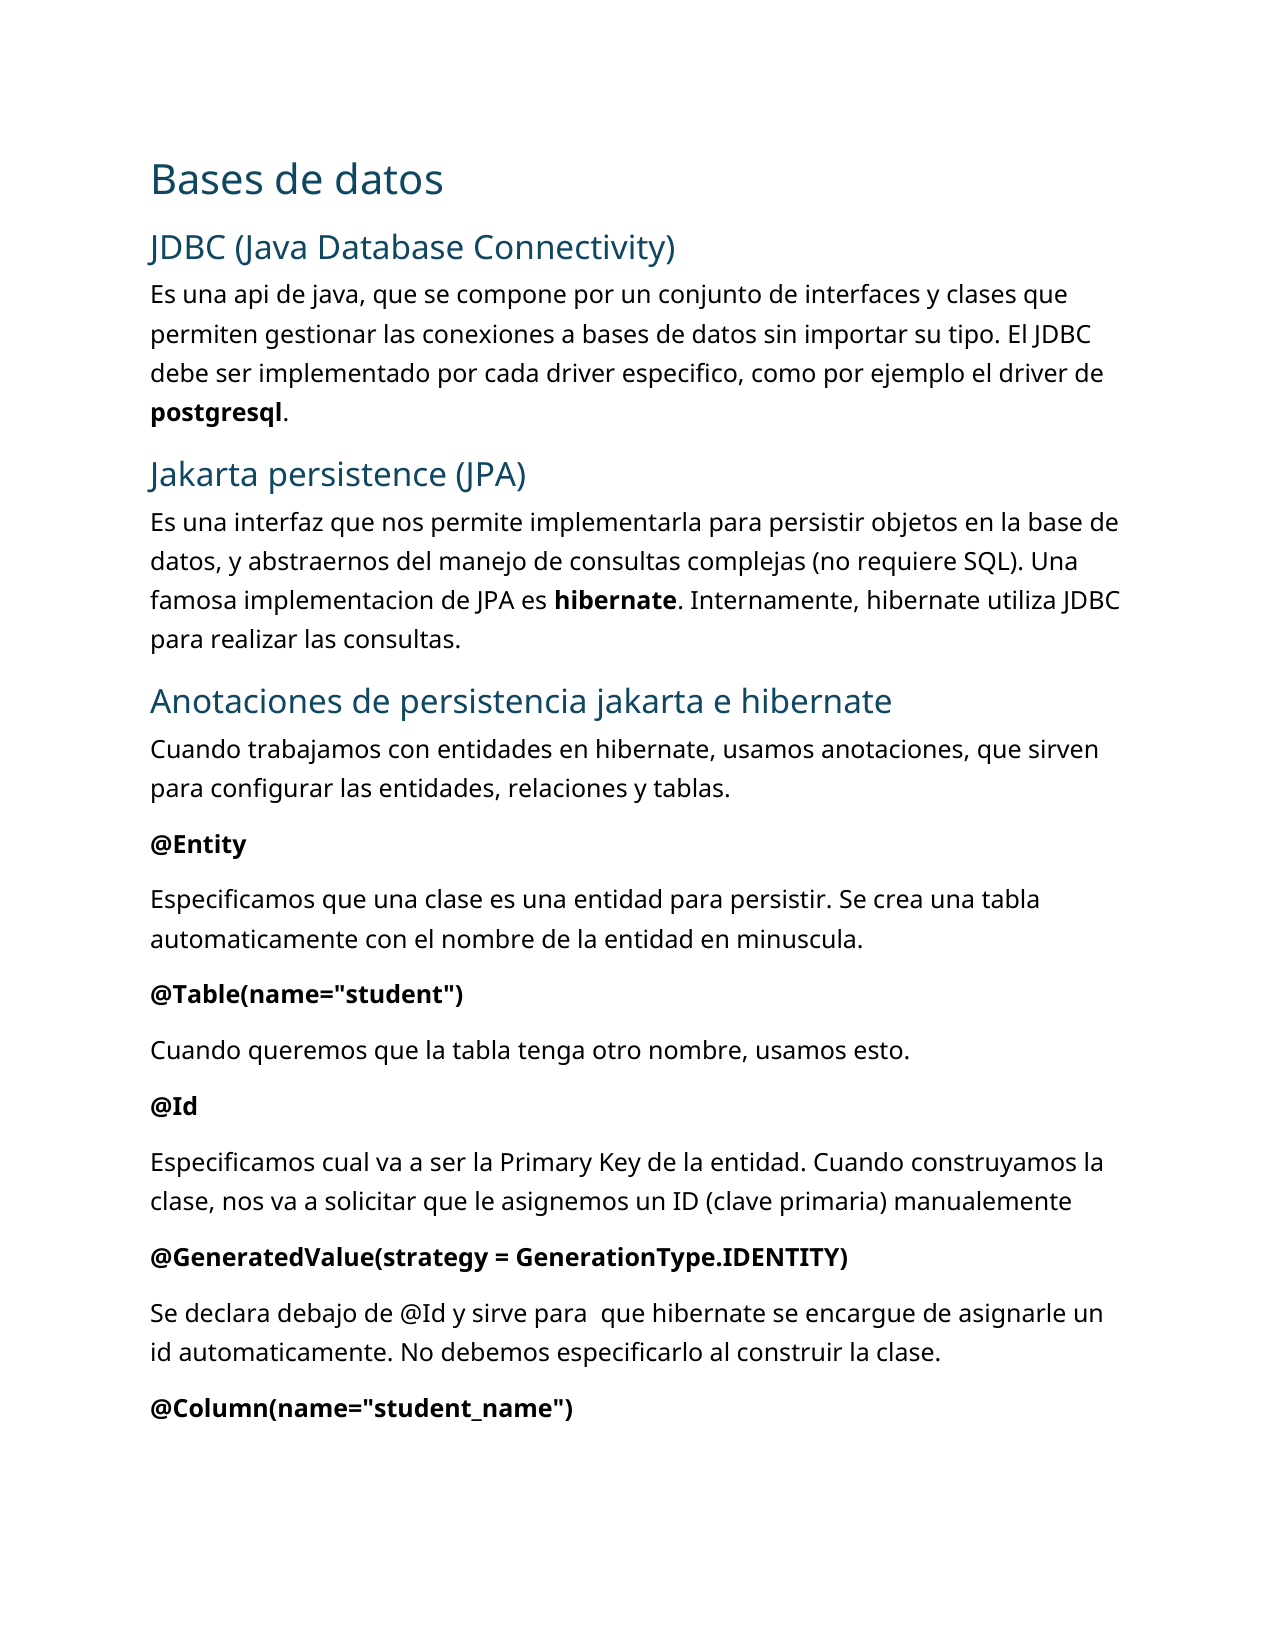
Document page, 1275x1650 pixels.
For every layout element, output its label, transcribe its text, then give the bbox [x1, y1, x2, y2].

text @Table(name="student") [150, 977, 1125, 1011]
text @Entity [150, 826, 1125, 860]
text @Id [150, 1089, 1125, 1123]
text Se declara debajo de @Id y sirve para que hibernate se encargue de asignarle un id automaticamente. No debemos especificarlo al construir la clase. [150, 1296, 1125, 1369]
text Es una interfaz que nos permite implementarla para persistir objetos en la base de datos, y abstraernos del manejo de consultas complejas (no requiere SQL). Una famosa implementacion de JPA es hibernate. Internamente, hibernate utiliza JDBC para realizar las consultas. [150, 504, 1125, 656]
subtitle Bases de datos [150, 150, 1125, 207]
text Cuando trabajamos con entidades en hibernate, usamos anotaciones, que sirven para configurar las entidades, relaciones y tablas. [150, 731, 1125, 804]
text Es una api de java, que se compone por un conjunto de interfaces y clases que permiten gestionar las conexiones a bases de datos sin importar su tipo. El JDBC debe ser implementado por cada driver especifico, como por ejemplo el driver de postgresql. [150, 277, 1125, 429]
text @Column(name="student_name") [150, 1391, 1125, 1424]
subtitle Anotaciones de persistencia jakarta e hibernate [150, 678, 1125, 723]
subtitle JDBC (Java Database Connectivity) [150, 223, 1125, 269]
subtitle Jakarta persistence (JPA) [150, 451, 1125, 496]
text Especificamos cual va a ser la Primary Key de la entidad. Cuando construyamos la clase, nos va a solicitar que le asignemos un ID (clave primaria) manualemente [150, 1145, 1125, 1218]
text @GeneratedValue(strategy = GenerationType.IDENTITY) [150, 1240, 1125, 1274]
text Especificamos que una clase es una entidad para persistir. Se crea una tabla automaticamente con el nombre de la entidad en minuscula. [150, 882, 1125, 955]
text Cuando queremos que la tabla tenga otro nombre, usamos esto. [150, 1033, 1125, 1067]
